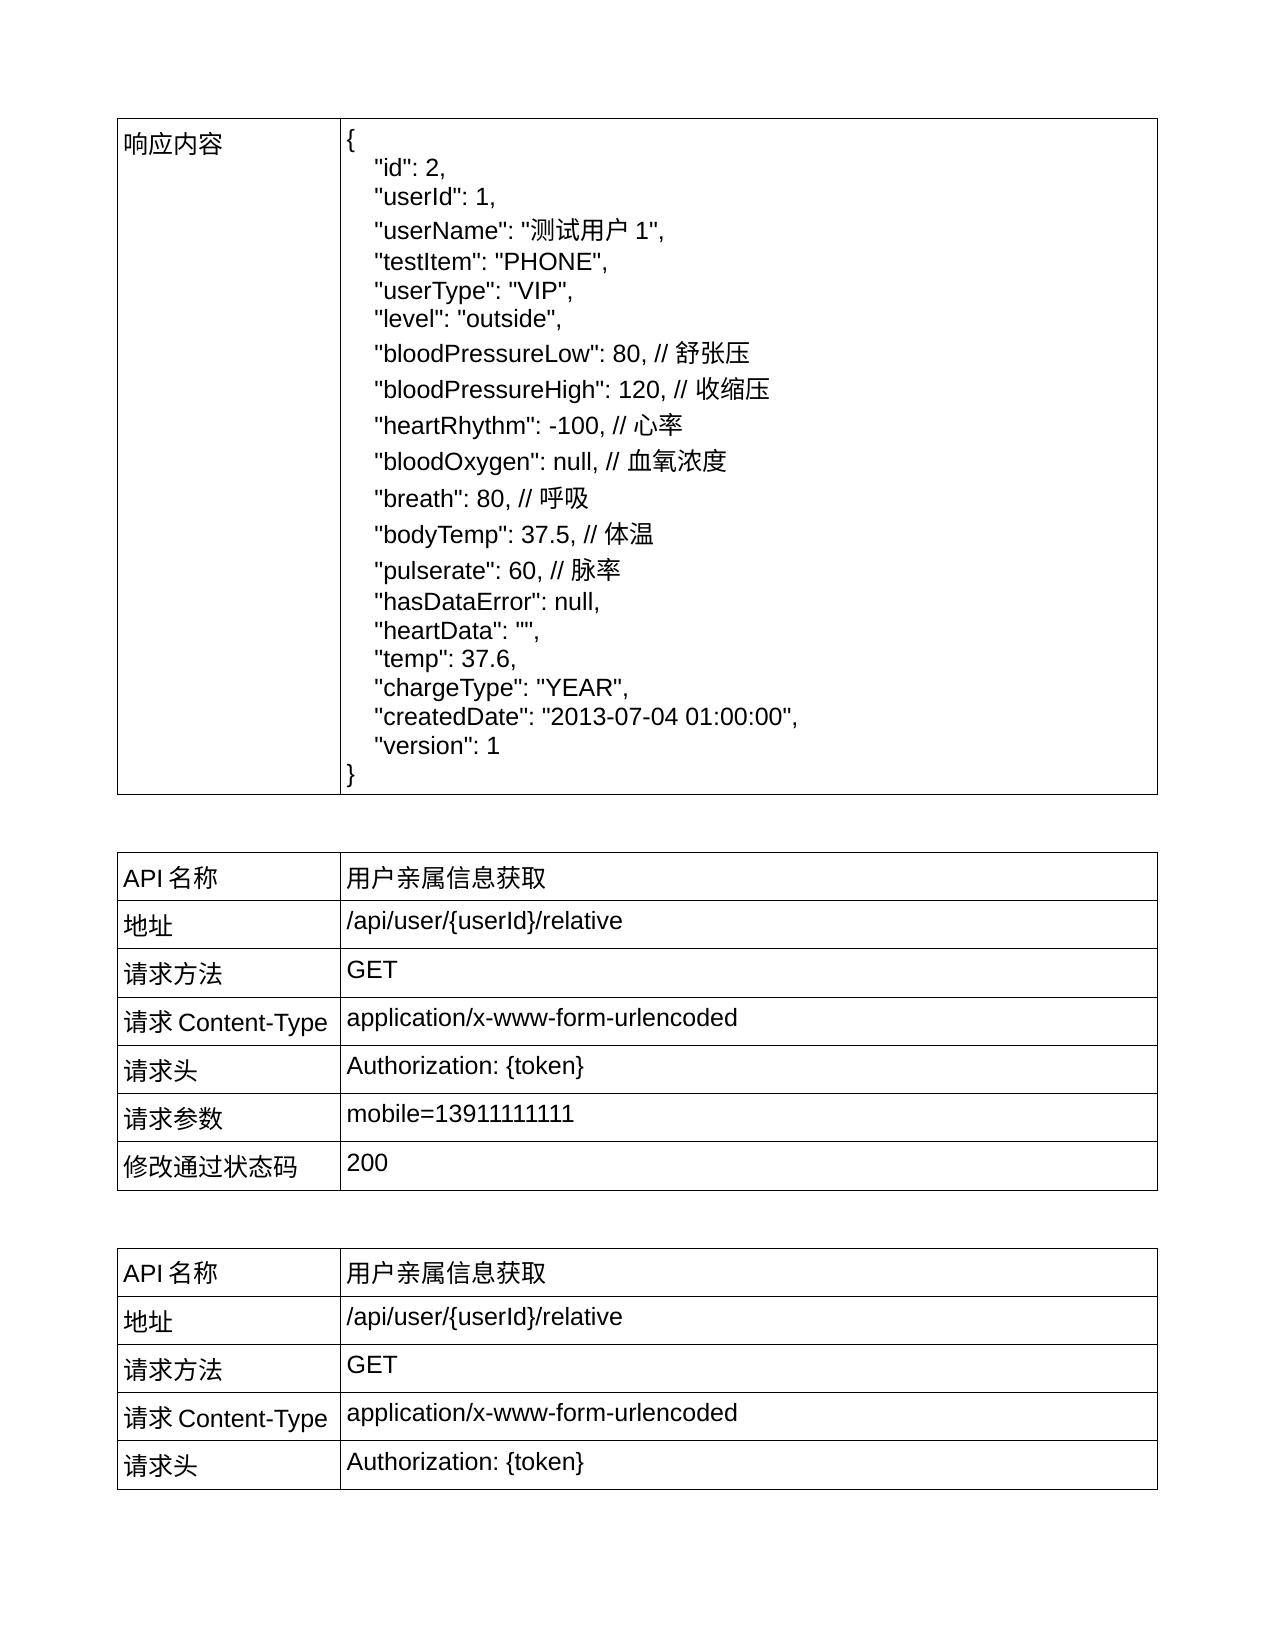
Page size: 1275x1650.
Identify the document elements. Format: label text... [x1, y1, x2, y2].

table_cell /api/user/{userId}/relative [341, 901, 1157, 948]
table_header 用户亲属信息获取 [341, 1249, 1157, 1296]
table_cell { "id": 2, "userId": 1, "userName": "测试用户1", "testItem": "PHONE", "userType": "VIP", "level": "outside", "bloodPressureLow": 80, // 舒张压 "bloodPressureHigh": 120, // 收缩压 "heartRhythm": -100, // 心率 "bloodOxygen": null, // 血氧浓度 "breath": 80, // 呼吸 "bodyTemp": 37.5, // 体温 "pulserate": 60, // 脉率 "hasDataError": null, "heartData": "", "temp": 37.6, "chargeType": "YEAR", "createdDate": "2013-07-04 01:00:00", "version": 1 } [341, 119, 1157, 794]
table_cell mobile=13911111111 [341, 1094, 1157, 1141]
table_cell 修改通过状态码 [118, 1142, 340, 1189]
table_cell GET [341, 949, 1157, 997]
table_cell 请求头 [118, 1441, 340, 1489]
table_cell Authorization: {token} [341, 1046, 1157, 1093]
table_cell 请求Content-Type [118, 1393, 340, 1440]
table_header 用户亲属信息获取 [341, 853, 1157, 900]
table_cell GET [341, 1345, 1157, 1392]
table_cell 响应内容 [118, 119, 340, 794]
table_cell 请求方法 [118, 949, 340, 997]
table_cell application/x-www-form-urlencoded [341, 998, 1157, 1045]
table_cell application/x-www-form-urlencoded [341, 1393, 1157, 1440]
table_cell 200 [341, 1142, 1157, 1189]
table_cell 请求方法 [118, 1345, 340, 1392]
table_header API名称 [118, 853, 340, 900]
table_header API名称 [118, 1249, 340, 1296]
table_cell 请求头 [118, 1046, 340, 1093]
table_cell 地址 [118, 901, 340, 948]
table_cell 地址 [118, 1297, 340, 1344]
table_cell /api/user/{userId}/relative [341, 1297, 1157, 1344]
table_cell Authorization: {token} [341, 1441, 1157, 1489]
table_cell 请求参数 [118, 1094, 340, 1141]
table_cell 请求Content-Type [118, 998, 340, 1045]
